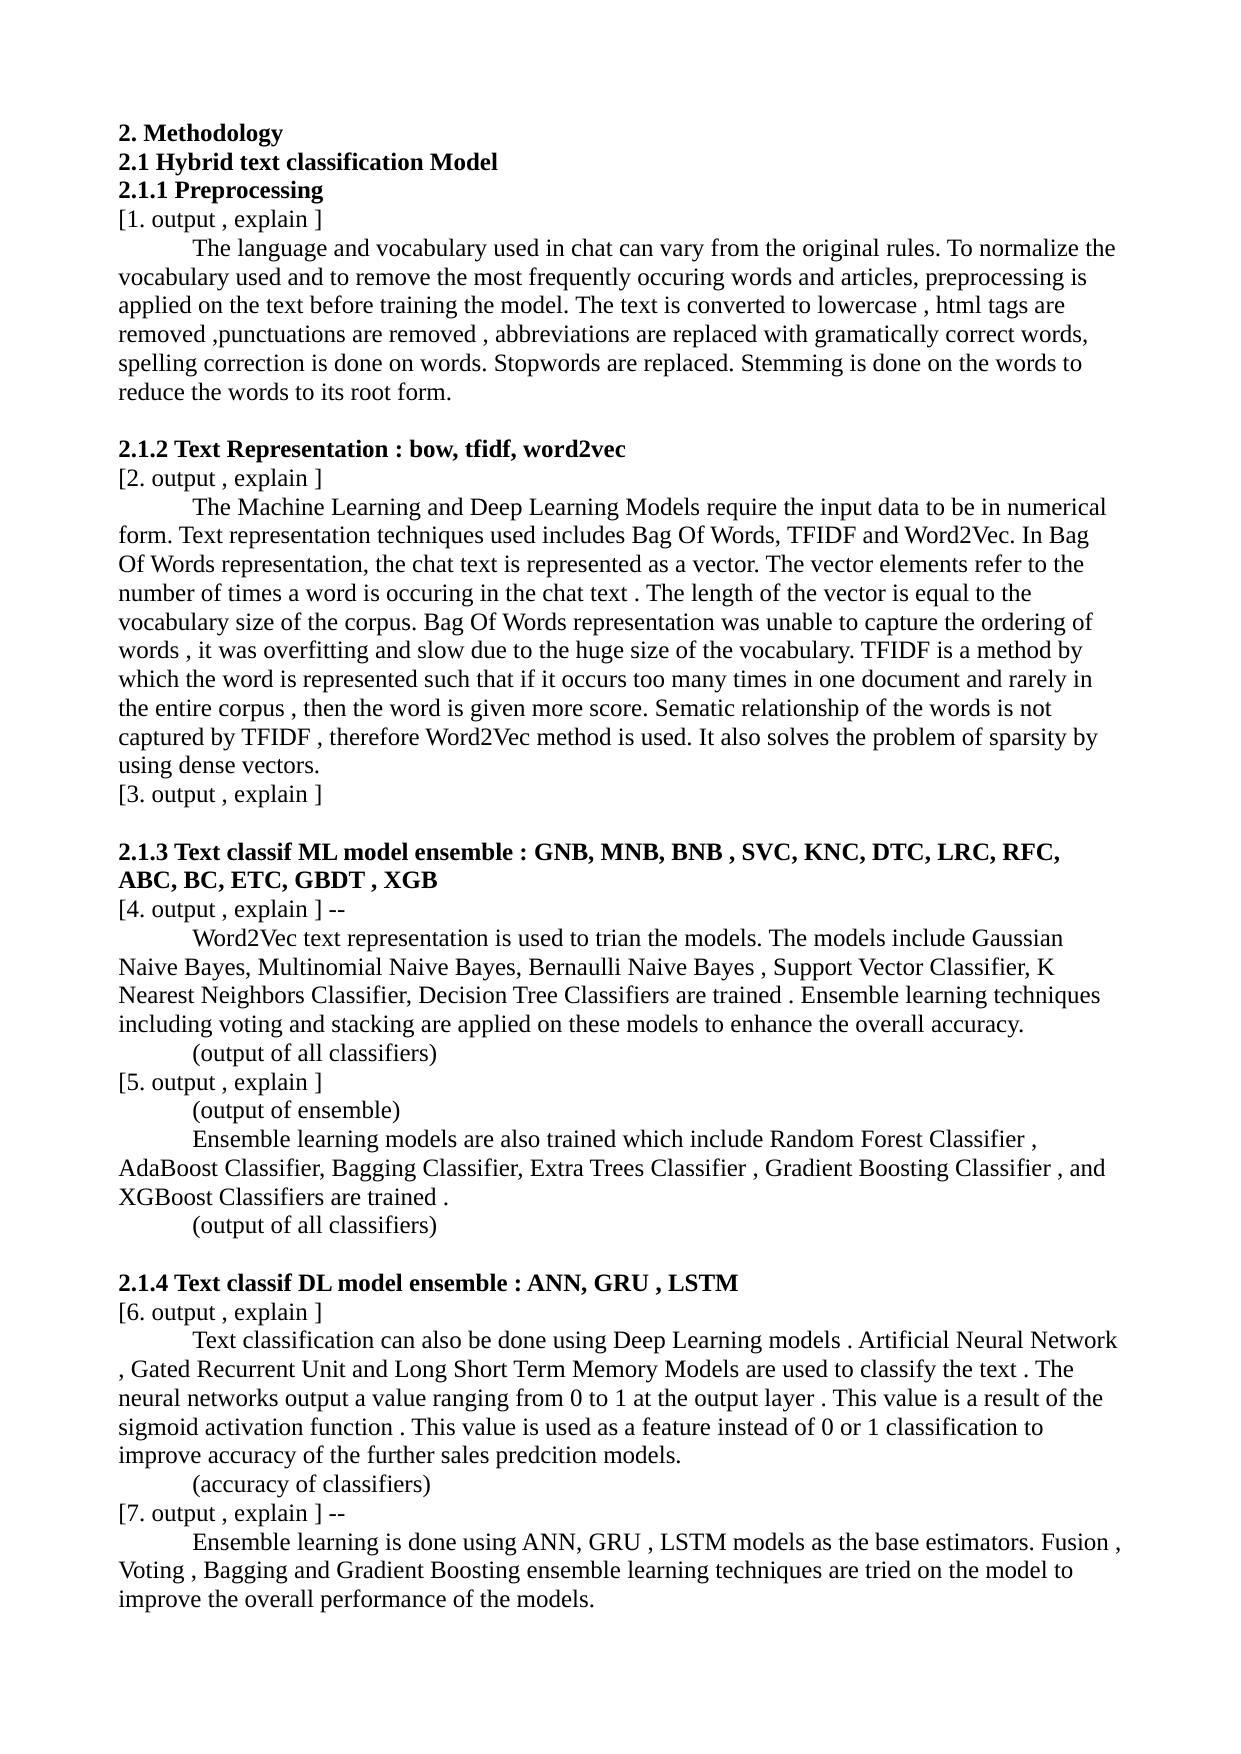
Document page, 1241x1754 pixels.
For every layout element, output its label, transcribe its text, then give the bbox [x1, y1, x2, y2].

text Ensemble learning models are also trained which include Random Forest Classifier , AdaBoost Classifier, Bagging Classifier, Extra Trees Classifier , Gradient Boosting Classifier , and XGBoost Classifiers are trained . [118, 1124, 1122, 1211]
text 2.1 Hybrid text classification Model [118, 147, 1122, 176]
text (output of all classifiers) [118, 1211, 1122, 1239]
text 2.1.1 Preprocessing [118, 176, 1122, 204]
text (accuracy of classifiers) [118, 1469, 1122, 1498]
text [6. output , explain ] [118, 1297, 1122, 1326]
text 2.1.3 Text classif ML model ensemble : GNB, MNB, BNB , SVC, KNC, DTC, LRC, RFC, ABC, BC, ETC, GBDT , XGB [118, 837, 1122, 894]
text 2.1.4 Text classif DL model ensemble : ANN, GRU , LSTM [118, 1268, 1122, 1297]
text [5. output , explain ] [118, 1067, 1122, 1096]
text The language and vocabulary used in chat can vary from the original rules. To normalize the vocabulary used and to remove the most frequently occuring words and articles, preprocessing is applied on the text before training the model. The text is converted to lowercase , html tags are removed ,punctuations are removed , abbreviations are replaced with gramatically correct words, spelling correction is done on words. Stopwords are replaced. Stemming is done on the words to reduce the words to its root form. [118, 233, 1122, 406]
text [7. output , explain ] -- [118, 1498, 1122, 1527]
text 2. Methodology [118, 118, 1122, 147]
text Ensemble learning is done using ANN, GRU , LSTM models as the base estimators. Fusion , Voting , Bagging and Gradient Boosting ensemble learning techniques are tried on the model to improve the overall performance of the models. [118, 1527, 1122, 1613]
text Word2Vec text representation is used to trian the models. The models include Gaussian Naive Bayes, Multinomial Naive Bayes, Bernaulli Naive Bayes , Support Vector Classifier, K Nearest Neighbors Classifier, Decision Tree Classifiers are trained . Ensemble learning techniques including voting and stacking are applied on these models to enhance the overall accuracy. [118, 923, 1122, 1038]
text [3. output , explain ] [118, 779, 1122, 808]
text [4. output , explain ] -- [118, 894, 1122, 923]
text [2. output , explain ] [118, 463, 1122, 492]
text (output of all classifiers) [118, 1038, 1122, 1067]
text The Machine Learning and Deep Learning Models require the input data to be in numerical form. Text representation techniques used includes Bag Of Words, TFIDF and Word2Vec. In Bag Of Words representation, the chat text is represented as a vector. The vector elements refer to the number of times a word is occuring in the chat text . The length of the vector is equal to the vocabulary size of the corpus. Bag Of Words representation was unable to capture the ordering of words , it was overfitting and slow due to the huge size of the vocabulary. TFIDF is a method by which the word is represented such that if it occurs too many times in one document and rarely in the entire corpus , then the word is given more score. Sematic relationship of the words is not captured by TFIDF , therefore Word2Vec method is used. It also solves the problem of sparsity by using dense vectors. [118, 492, 1122, 779]
text (output of ensemble) [118, 1096, 1122, 1124]
text 2.1.2 Text Representation : bow, tfidf, word2vec [118, 434, 1122, 463]
text Text classification can also be done using Deep Learning models . Artificial Neural Network , Gated Recurrent Unit and Long Short Term Memory Models are used to classify the text . The neural networks output a value ranging from 0 to 1 at the output layer . This value is a result of the sigmoid activation function . This value is used as a feature instead of 0 or 1 classification to improve accuracy of the further sales predcition models. [118, 1326, 1122, 1469]
text [1. output , explain ] [118, 204, 1122, 233]
